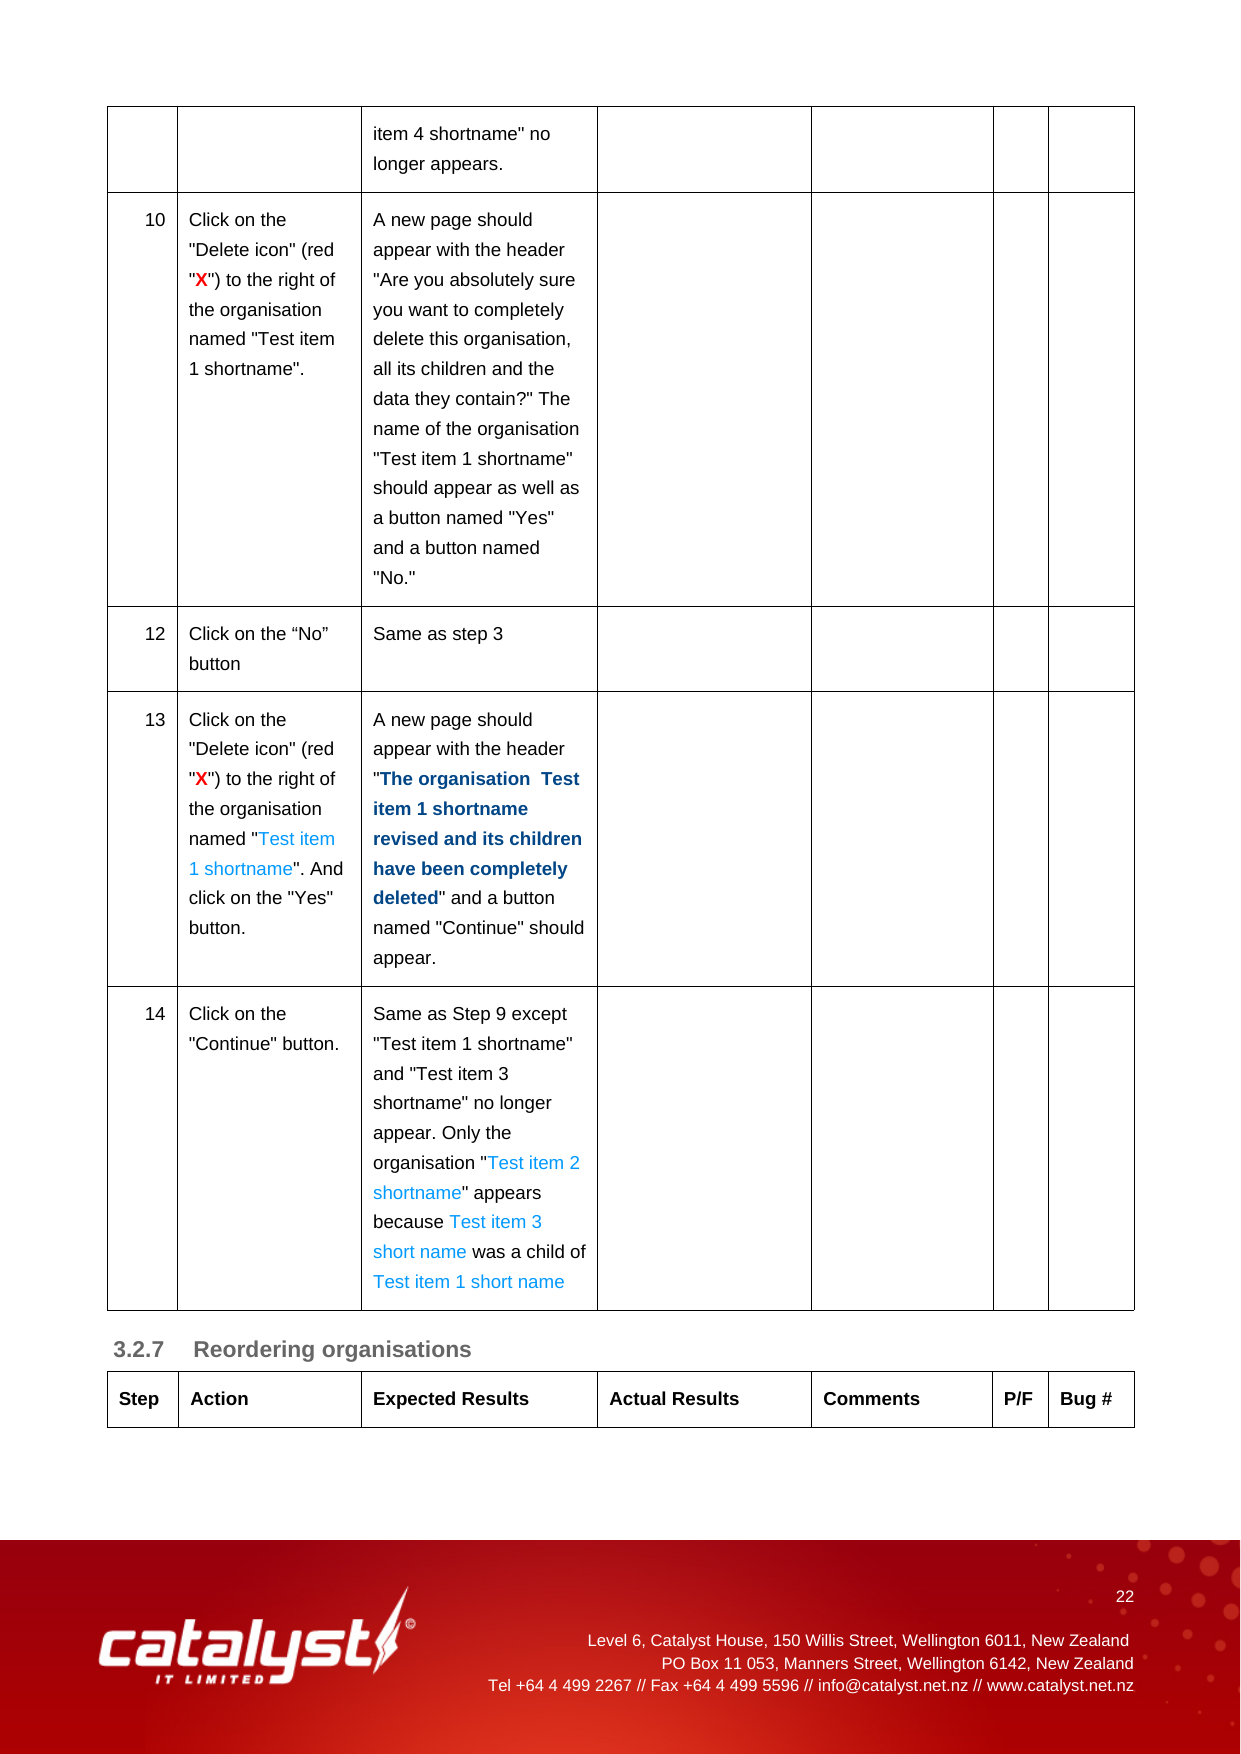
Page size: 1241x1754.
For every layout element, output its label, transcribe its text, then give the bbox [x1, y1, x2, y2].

table_cell [1049, 607, 1134, 691]
table_cell [598, 607, 811, 691]
table_cell [1049, 193, 1134, 606]
table_cell [994, 987, 1048, 1310]
table_cell 12 [108, 607, 177, 691]
table_cell 14 [108, 987, 177, 1310]
subtitle Reordering organisations [107, 1337, 1103, 1362]
table_cell [108, 107, 177, 192]
table_cell [812, 987, 993, 1310]
picture [0, 1540, 1241, 1754]
table_cell [598, 692, 811, 986]
table_cell [994, 607, 1048, 691]
table_header Actual Results [598, 1372, 811, 1427]
table_header Bug # [1049, 1372, 1134, 1427]
table_cell [994, 107, 1048, 192]
table_cell Click on the "Delete icon" (red "X") to the right of the organisation named "Test item 1 shortname". And click on the "Yes" button. [178, 692, 361, 986]
table_cell Same as Step 9 except "Test item 1 shortname" and "Test item 3 shortname" no longer appear. Only the organisation "Test item 2 shortname" appears because Test item 3 short name was a child of Test item 1 short name [362, 987, 597, 1310]
table_header Expected Results [362, 1372, 597, 1427]
table_cell [812, 607, 993, 691]
table_cell [812, 692, 993, 986]
table_cell A new page should appear with the header "The organisation Test item 1 shortname revised and its children have been completely deleted" and a button named "Continue" should appear. [362, 692, 597, 986]
table_header Comments [812, 1372, 992, 1427]
table_cell 10 [108, 193, 177, 606]
table_cell [812, 193, 993, 606]
table_cell [598, 193, 811, 606]
table_cell [598, 987, 811, 1310]
table_cell [1049, 107, 1134, 192]
table_header P/F [993, 1372, 1048, 1427]
table_cell item 4 shortname" no longer appears. [362, 107, 597, 192]
table_cell Same as step 3 [362, 607, 597, 691]
table_cell A new page should appear with the header "Are you absolutely sure you want to completely delete this organisation, all its children and the data they contain?" The name of the organisation "Test item 1 shortname" should appear as well as a button named "Yes" and a button named "No." [362, 193, 597, 606]
table_cell [178, 107, 361, 192]
table_cell [1049, 692, 1134, 986]
table_cell 13 [108, 692, 177, 986]
table_cell [812, 107, 993, 192]
table_header Action [179, 1372, 361, 1427]
table_cell [1049, 987, 1134, 1310]
table_cell [598, 107, 811, 192]
table_cell [994, 193, 1048, 606]
table_cell Click on the “No” button [178, 607, 361, 691]
table_header Step [108, 1372, 178, 1427]
table_cell Click on the "Delete icon" (red "X") to the right of the organisation named "Test item 1 shortname". [178, 193, 361, 606]
table_cell [994, 692, 1048, 986]
table_cell Click on the "Continue" button. [178, 987, 361, 1310]
